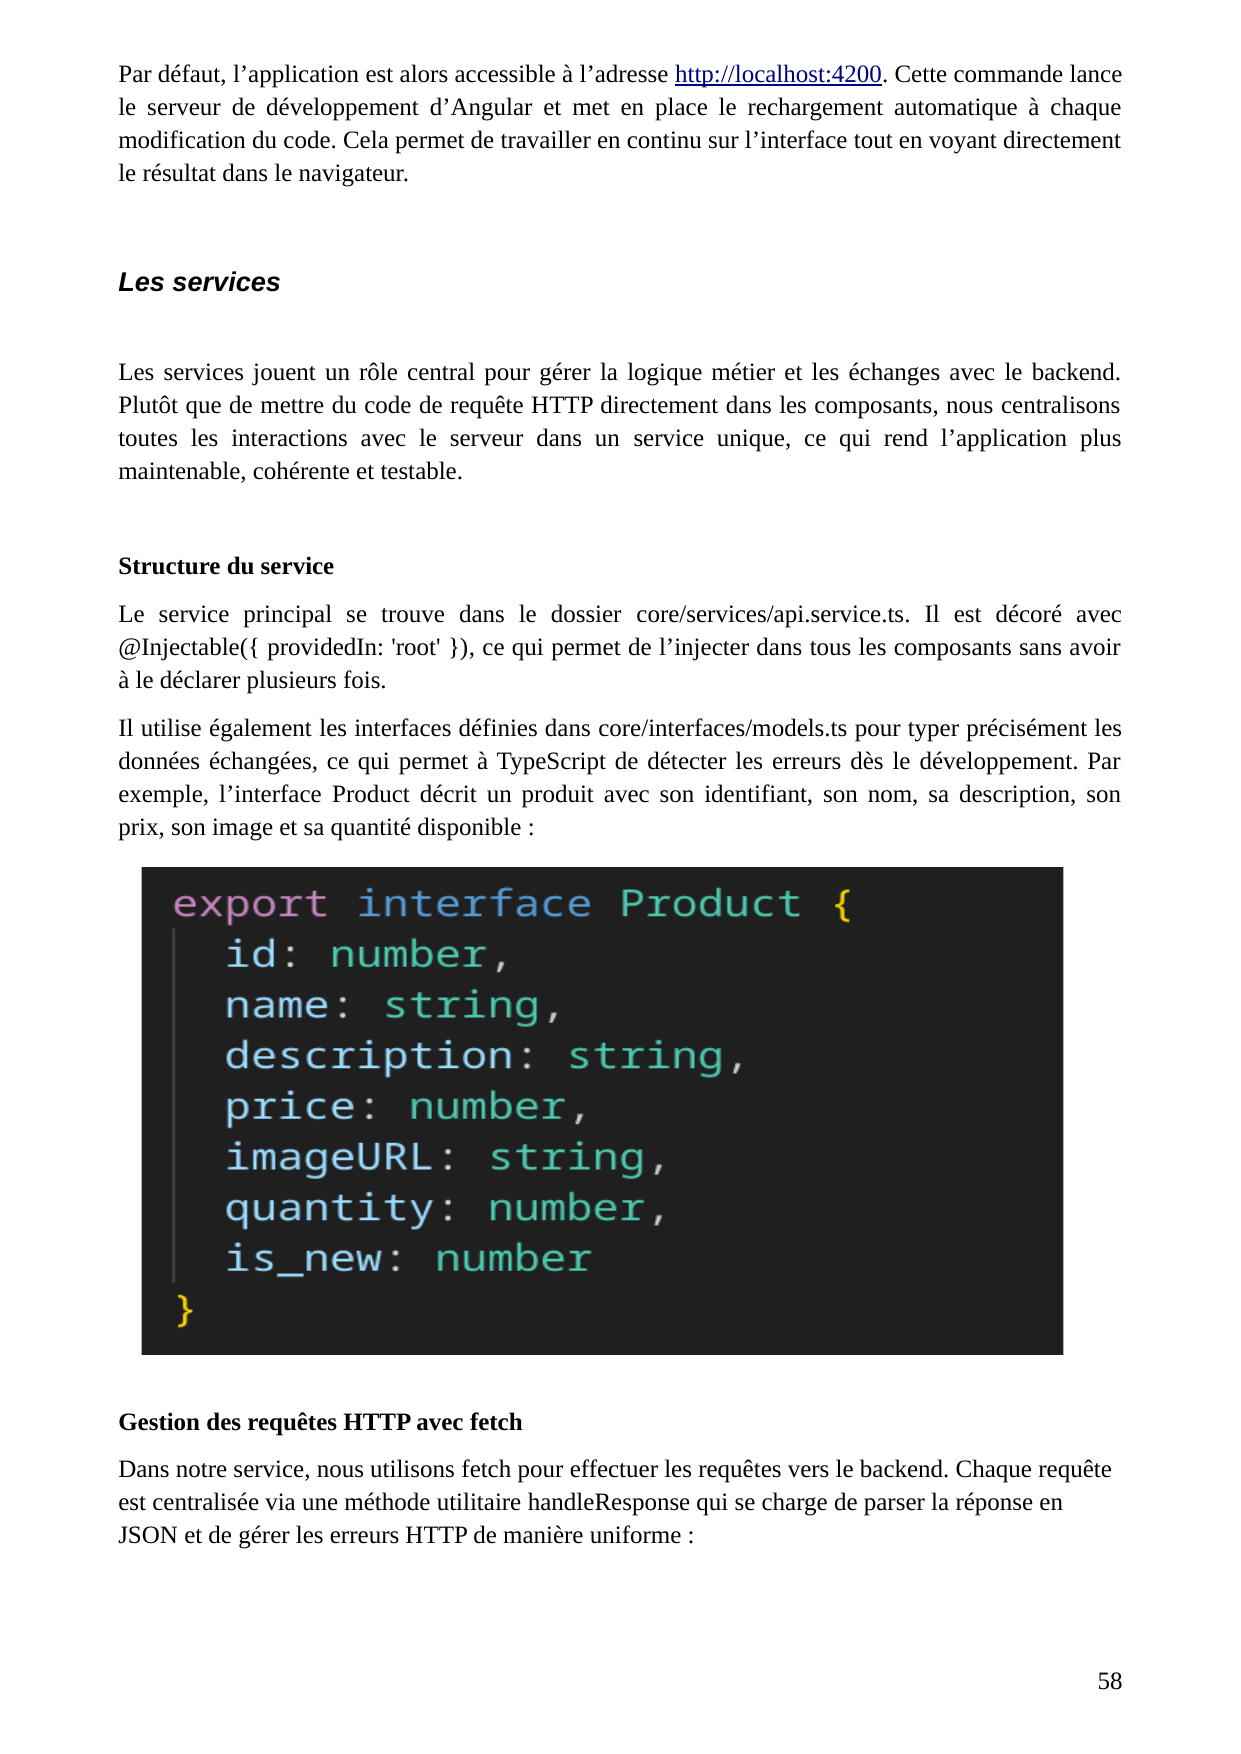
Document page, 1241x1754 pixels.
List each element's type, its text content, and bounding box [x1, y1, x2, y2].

text Par défaut, l’application est alors accessible à l’adresse http://localhost:4200. Cette commande lance le serveur de développement d’Angular et met en place le rechargement automatique à chaque modification du code. Cela permet de travailler en continu sur l’interface tout en voyant directement le résultat dans le navigateur. [118, 59, 1122, 187]
text Dans notre service, nous utilisons fetch pour effectuer les requêtes vers le backend. Chaque requête est centralisée via une méthode utilitaire handleResponse qui se charge de parser la réponse en JSON et de gérer les erreurs HTTP de manière uniforme : [118, 1454, 1122, 1549]
text Il utilise également les interfaces définies dans core/interfaces/models.ts pour typer précisément les données échangées, ce qui permet à TypeScript de détecter les erreurs dès le développement. Par exemple, l’interface Product décrit un produit avec son identifiant, son nom, sa description, son prix, son image et sa quantité disponible : [118, 713, 1122, 841]
text Gestion des requêtes HTTP avec fetch [118, 1407, 1122, 1435]
text Les services jouent un rôle central pour gérer la logique métier et les échanges avec le backend. Plutôt que de mettre du code de requête HTTP directement dans les composants, nous centralisons toutes les interactions avec le serveur dans un service unique, ce qui rend l’application plus maintenable, cohérente et testable. [118, 357, 1122, 485]
text Structure du service [118, 551, 1122, 580]
text Le service principal se trouve dans le dossier core/services/api.service.ts. Il est décoré avec @Injectable({ providedIn: 'root' }), ce qui permet de l’injecter dans tous les composants sans avoir à le déclarer plusieurs fois. [118, 599, 1122, 694]
picture [141, 867, 1064, 1355]
subtitle Les services [118, 266, 1122, 297]
